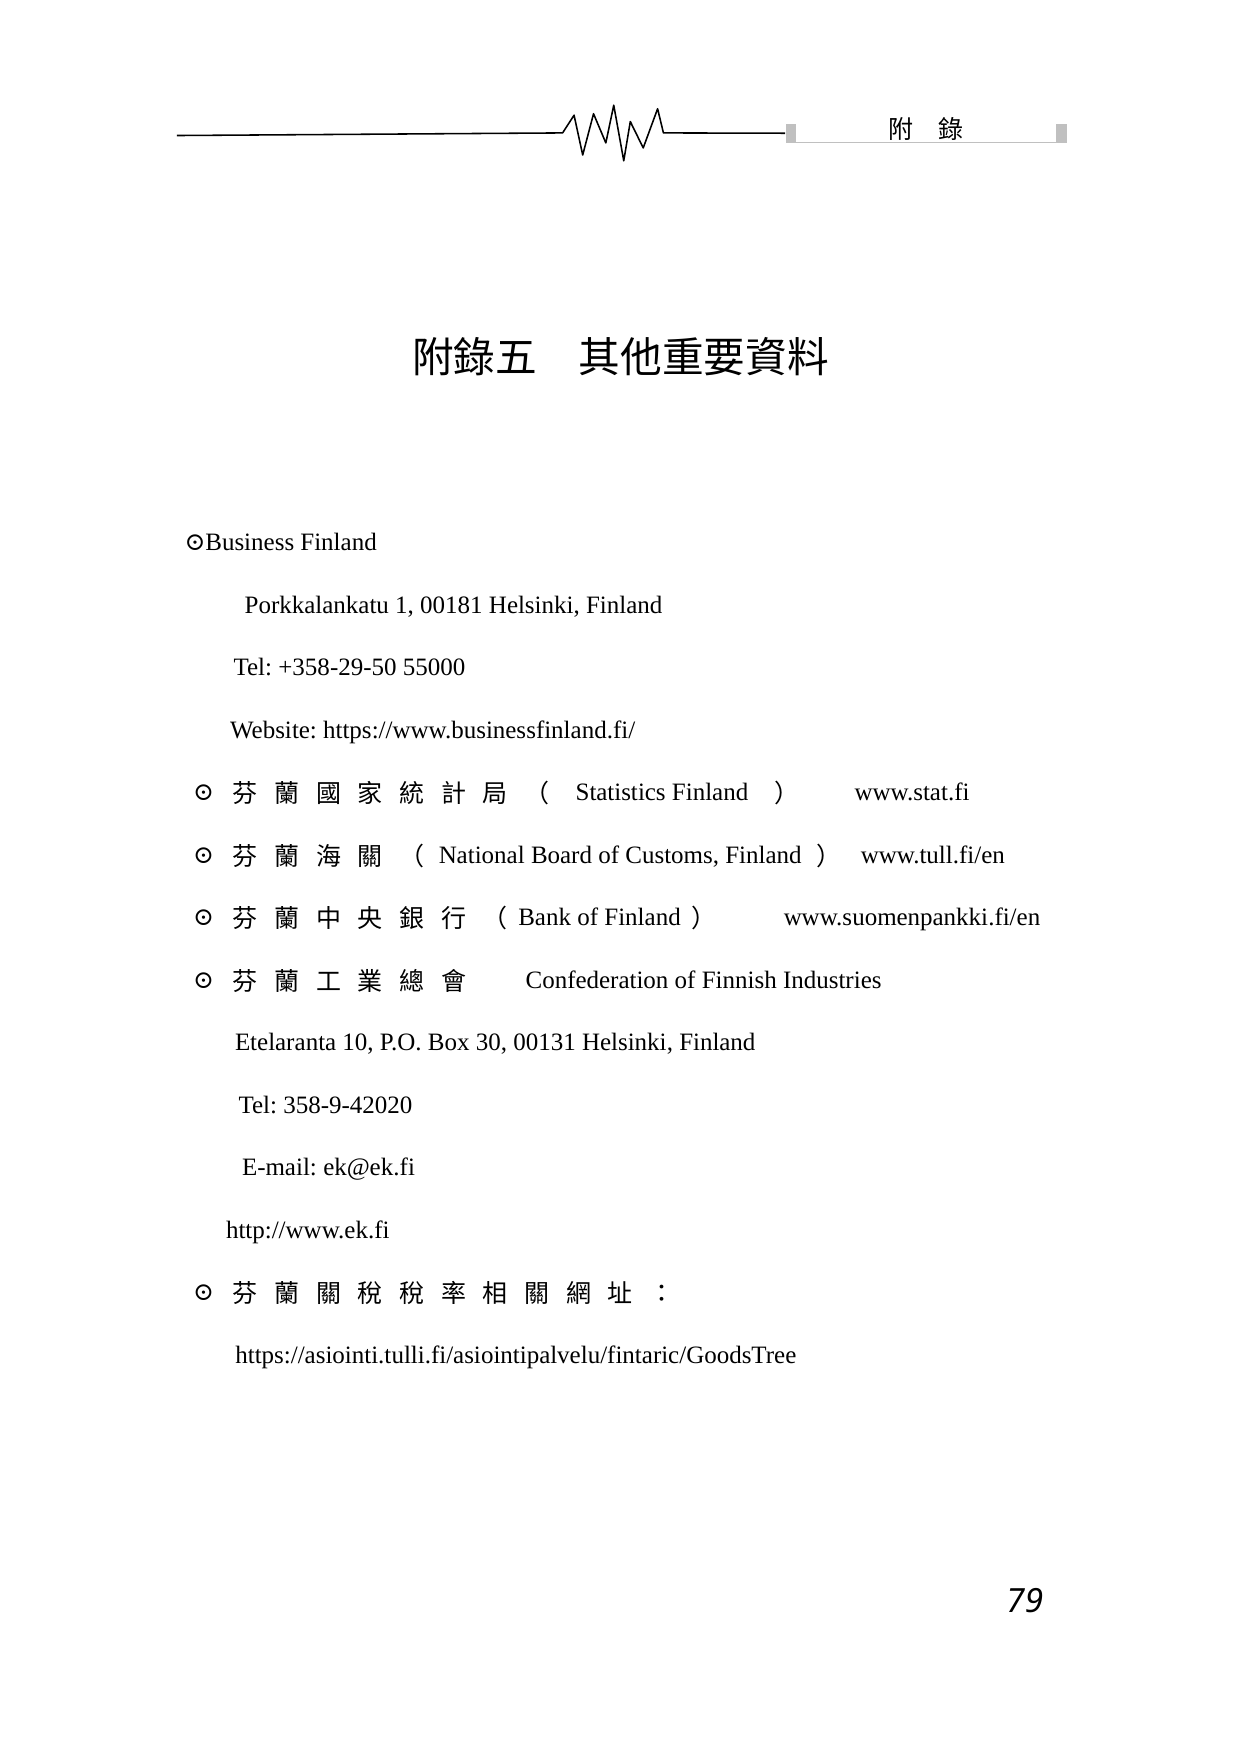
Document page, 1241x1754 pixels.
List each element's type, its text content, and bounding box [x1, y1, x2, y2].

text ⊙芬蘭國家統計局（Statistics Finland） www.stat.fi [183, 750, 1058, 813]
text ⊙芬蘭中央銀行（Bank of Finland） www.suomenpankki.fi/en [183, 875, 1058, 938]
text https://asiointi.tulli.fi/asiointipalvelu/fintaric/GoodsTree [209, 1313, 1058, 1375]
text Tel: +358-29-50 55000 [207, 625, 1058, 688]
text http://www.ek.fi [207, 1188, 1058, 1250]
text 附錄五 其他重要資料 [183, 313, 1058, 375]
text Website: https://www.businessfinland.fi/ [183, 688, 1058, 750]
text Porkkalankatu 1, 00181 Helsinki, Finland [207, 563, 1058, 625]
text E-mail: ek@ek.fi [183, 1125, 1058, 1188]
text ⊙芬蘭關稅稅率相關網址： [183, 1250, 1058, 1313]
text Etelaranta 10, P.O. Box 30, 00131 Helsinki, Finland [207, 1000, 1058, 1063]
text Tel: 358-9-42020 [207, 1063, 1058, 1125]
text ⊙芬蘭海關（National Board of Customs, Finland）www.tull.fi/en [183, 813, 1058, 875]
text ⊙Business Finland [183, 500, 1058, 563]
text ⊙芬蘭工業總會 Confederation of Finnish Industries [183, 938, 1058, 1000]
